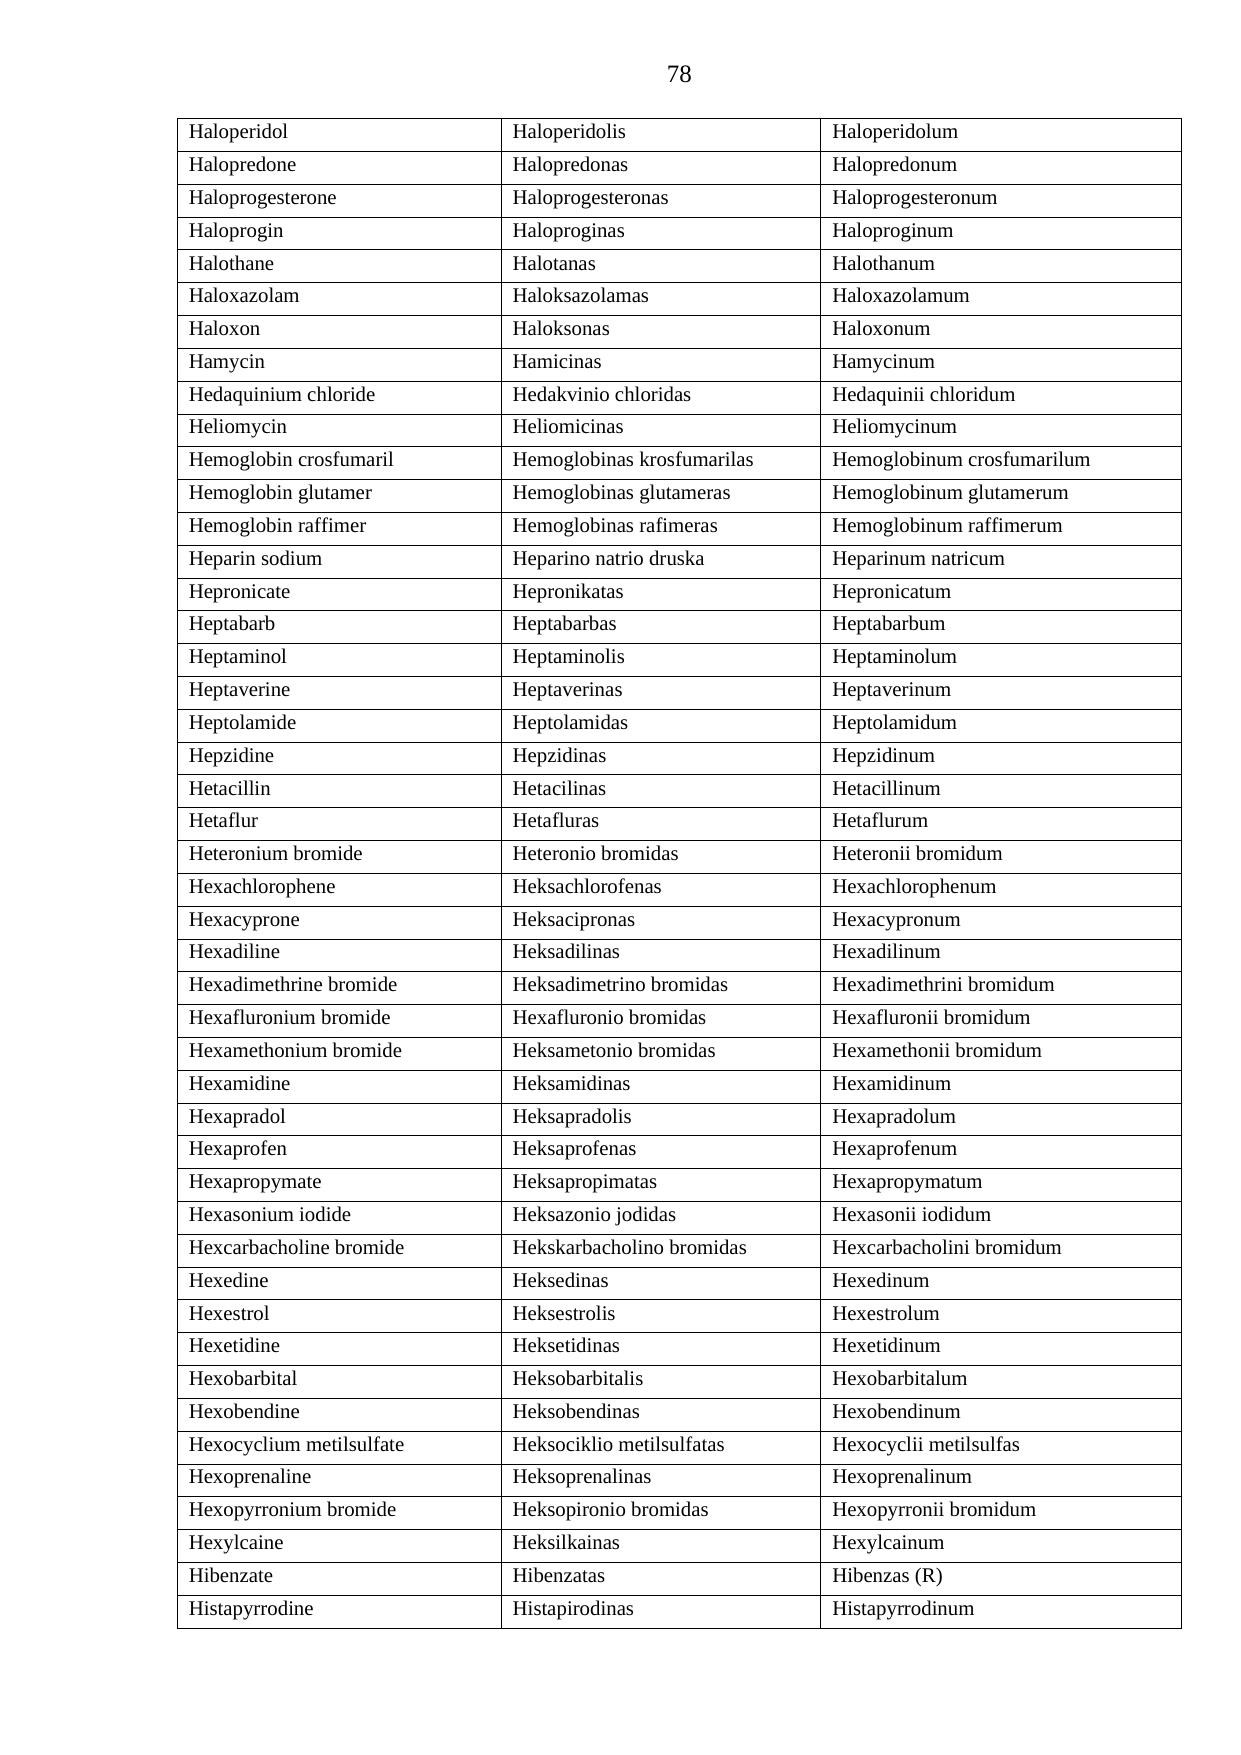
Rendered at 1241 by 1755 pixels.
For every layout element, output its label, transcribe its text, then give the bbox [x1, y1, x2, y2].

table_cell Heteronium bromide [178, 841, 501, 873]
table_cell Hexamidine [178, 1071, 501, 1102]
table_cell Heliomycin [178, 415, 501, 446]
table_cell Hekskarbacholino bromidas [502, 1235, 820, 1267]
table_cell Hexoprenaline [178, 1465, 501, 1496]
table_cell Heksapradolis [502, 1104, 820, 1135]
table_cell Heksapropimatas [502, 1169, 820, 1201]
table_cell Heksilkainas [502, 1530, 820, 1562]
table_cell Haloprogin [178, 218, 501, 249]
table_cell Hexamidinum [821, 1071, 1181, 1102]
table_cell Hexcarbacholini bromidum [821, 1235, 1181, 1267]
table_cell Hetaflur [178, 808, 501, 840]
table_cell Hemoglobin raffimer [178, 513, 501, 545]
table_cell Haloproginum [821, 218, 1181, 249]
table_cell Hexamethonium bromide [178, 1038, 501, 1070]
table_cell Heteronio bromidas [502, 841, 820, 873]
table_cell Hepronicate [178, 579, 501, 610]
table_cell Hedaquinium chloride [178, 382, 501, 413]
table_cell Hemoglobin crosfumaril [178, 447, 501, 479]
table_cell Hibenzate [178, 1563, 501, 1595]
table_cell Hepzidine [178, 743, 501, 774]
table_cell Halothane [178, 250, 501, 282]
table_cell Hexasonii iodidum [821, 1202, 1181, 1234]
table_cell Hemoglobin glutamer [178, 480, 501, 512]
table_cell Heksamidinas [502, 1071, 820, 1102]
table_cell Halotanas [502, 250, 820, 282]
table_cell Heksazonio jodidas [502, 1202, 820, 1234]
table_cell Hexocyclii metilsulfas [821, 1432, 1181, 1463]
table_cell Heliomicinas [502, 415, 820, 446]
table_cell Heptaminolum [821, 644, 1181, 676]
table_cell Hedaquinii chloridum [821, 382, 1181, 413]
table_cell Hexapradolum [821, 1104, 1181, 1135]
table_cell Heksestrolis [502, 1300, 820, 1332]
table_cell Heksacipronas [502, 907, 820, 938]
table_cell Heksociklio metilsulfatas [502, 1432, 820, 1463]
table_cell Hibenzatas [502, 1563, 820, 1595]
table_cell Heptaverinum [821, 677, 1181, 709]
table_cell Hetacillin [178, 775, 501, 807]
table_cell Hexobarbitalum [821, 1366, 1181, 1398]
table_cell Hemoglobinas rafimeras [502, 513, 820, 545]
table_cell Hexestrolum [821, 1300, 1181, 1332]
table_cell Hexoprenalinum [821, 1465, 1181, 1496]
table_cell Hemoglobinum glutamerum [821, 480, 1181, 512]
table_cell Haloxon [178, 316, 501, 348]
table_cell Hexestrol [178, 1300, 501, 1332]
table_cell Hemoglobinas krosfumarilas [502, 447, 820, 479]
table_cell Hexopyrronii bromidum [821, 1497, 1181, 1529]
table_cell Hexafluronii bromidum [821, 1005, 1181, 1037]
table_cell Haloprogesteronas [502, 185, 820, 217]
table_cell Hexafluronium bromide [178, 1005, 501, 1037]
table_cell Heksedinas [502, 1268, 820, 1299]
table_cell Hibenzas (R) [821, 1563, 1181, 1595]
table_cell Hexasonium iodide [178, 1202, 501, 1234]
table_cell Heparino natrio druska [502, 546, 820, 577]
table_cell Hetacilinas [502, 775, 820, 807]
table_cell Hexaprofenum [821, 1136, 1181, 1168]
table_cell Heparinum natricum [821, 546, 1181, 577]
table_cell Heteronii bromidum [821, 841, 1181, 873]
table_cell Hexobarbital [178, 1366, 501, 1398]
table_cell Haloperidolis [502, 119, 820, 151]
table_cell Hedakvinio chloridas [502, 382, 820, 413]
table_cell Hexocyclium metilsulfate [178, 1432, 501, 1463]
table_cell Haloksazolamas [502, 283, 820, 315]
table_cell Haloperidolum [821, 119, 1181, 151]
table_cell Hexetidinum [821, 1333, 1181, 1365]
table_cell Heksopironio bromidas [502, 1497, 820, 1529]
table_cell Heksametonio bromidas [502, 1038, 820, 1070]
table_cell Heptaminol [178, 644, 501, 676]
table_cell Heksoprenalinas [502, 1465, 820, 1496]
table_cell Haloprogesteronum [821, 185, 1181, 217]
table_cell Hetafluras [502, 808, 820, 840]
table_cell Histapyrrodinum [821, 1596, 1181, 1627]
table_cell Haloxonum [821, 316, 1181, 348]
table_cell Hexadimethrine bromide [178, 972, 501, 1004]
table_cell Halopredonas [502, 152, 820, 184]
table_cell Hexopyrronium bromide [178, 1497, 501, 1529]
table_cell Halopredone [178, 152, 501, 184]
table_cell Hexachlorophene [178, 874, 501, 906]
table_cell Heksadimetrino bromidas [502, 972, 820, 1004]
table_cell Haloksonas [502, 316, 820, 348]
table_cell Hetaflurum [821, 808, 1181, 840]
table_cell Hemoglobinum raffimerum [821, 513, 1181, 545]
table_cell Hexapradol [178, 1104, 501, 1135]
table_cell Heptaverine [178, 677, 501, 709]
table_cell Histapirodinas [502, 1596, 820, 1627]
table_cell Hexapropymate [178, 1169, 501, 1201]
table_cell Hexacyprone [178, 907, 501, 938]
table_cell Hamicinas [502, 349, 820, 381]
table_cell Hexedine [178, 1268, 501, 1299]
table_cell Hepzidinas [502, 743, 820, 774]
table_cell Heparin sodium [178, 546, 501, 577]
table_cell Heksetidinas [502, 1333, 820, 1365]
table_cell Hexachlorophenum [821, 874, 1181, 906]
table_cell Hexacypronum [821, 907, 1181, 938]
table_cell Histapyrrodine [178, 1596, 501, 1627]
table_cell Hexamethonii bromidum [821, 1038, 1181, 1070]
table_cell Haloproginas [502, 218, 820, 249]
table_cell Hexylcaine [178, 1530, 501, 1562]
table_cell Heptabarbas [502, 611, 820, 643]
table_cell Hexobendinum [821, 1399, 1181, 1431]
table_cell Halothanum [821, 250, 1181, 282]
table_cell Hexadimethrini bromidum [821, 972, 1181, 1004]
table_cell Heptolamidum [821, 710, 1181, 742]
table_cell Heksobarbitalis [502, 1366, 820, 1398]
table_cell Heliomycinum [821, 415, 1181, 446]
table_cell Heptaverinas [502, 677, 820, 709]
table_cell Hemoglobinum crosfumarilum [821, 447, 1181, 479]
table_cell Hexadilinum [821, 940, 1181, 971]
table_cell Hamycinum [821, 349, 1181, 381]
table_cell Haloxazolamum [821, 283, 1181, 315]
table_cell Heptabarb [178, 611, 501, 643]
table_cell Hepzidinum [821, 743, 1181, 774]
table_cell Hexapropymatum [821, 1169, 1181, 1201]
table_cell Heptolamidas [502, 710, 820, 742]
table_cell Heksaprofenas [502, 1136, 820, 1168]
table_cell Halopredonum [821, 152, 1181, 184]
table_cell Hexaprofen [178, 1136, 501, 1168]
table_cell Hepronicatum [821, 579, 1181, 610]
table_cell Hepronikatas [502, 579, 820, 610]
table_cell Hexedinum [821, 1268, 1181, 1299]
table_cell Hexobendine [178, 1399, 501, 1431]
table_cell Hexylcainum [821, 1530, 1181, 1562]
table_cell Hetacillinum [821, 775, 1181, 807]
table_cell Heksadilinas [502, 940, 820, 971]
table_cell Hemoglobinas glutameras [502, 480, 820, 512]
table_cell Hexadiline [178, 940, 501, 971]
table_cell Heptaminolis [502, 644, 820, 676]
table_cell Hexcarbacholine bromide [178, 1235, 501, 1267]
table_cell Hexafluronio bromidas [502, 1005, 820, 1037]
table_cell Haloperidol [178, 119, 501, 151]
table_cell Haloprogesterone [178, 185, 501, 217]
table_cell Heksachlorofenas [502, 874, 820, 906]
table_cell Heksobendinas [502, 1399, 820, 1431]
table_cell Heptolamide [178, 710, 501, 742]
table_cell Hexetidine [178, 1333, 501, 1365]
table_cell Heptabarbum [821, 611, 1181, 643]
table_cell Hamycin [178, 349, 501, 381]
table_cell Haloxazolam [178, 283, 501, 315]
